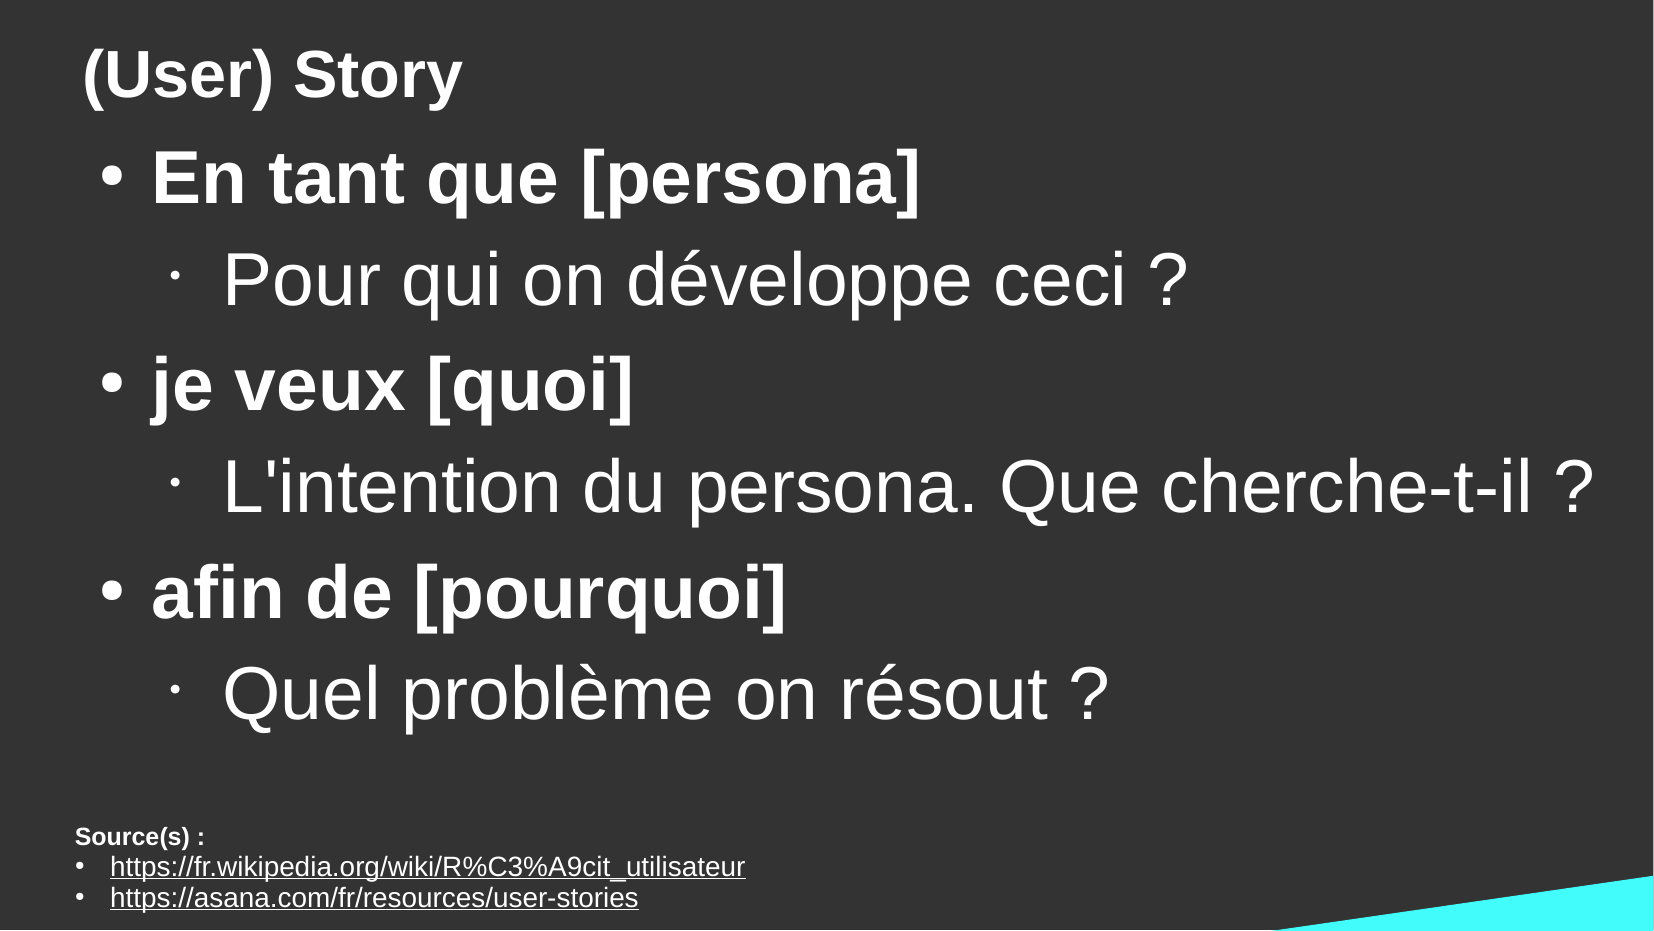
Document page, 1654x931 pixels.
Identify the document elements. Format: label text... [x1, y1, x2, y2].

text_box Source(s) : https://fr.wikipedia.org/wiki/R%C3%A9cit_utilisateur https://asana.com/fr/resources/user-stories [60, 815, 1546, 921]
list En tant que [persona] Pour qui on développe ceci ? je veux [quoi] L'intention du persona. Que cherche-t-il ? afin de [pourquoi] Quel problème on résout ? [80, 135, 1620, 777]
text_box [1270, 875, 1654, 931]
title (User) Story [82, 37, 1571, 122]
